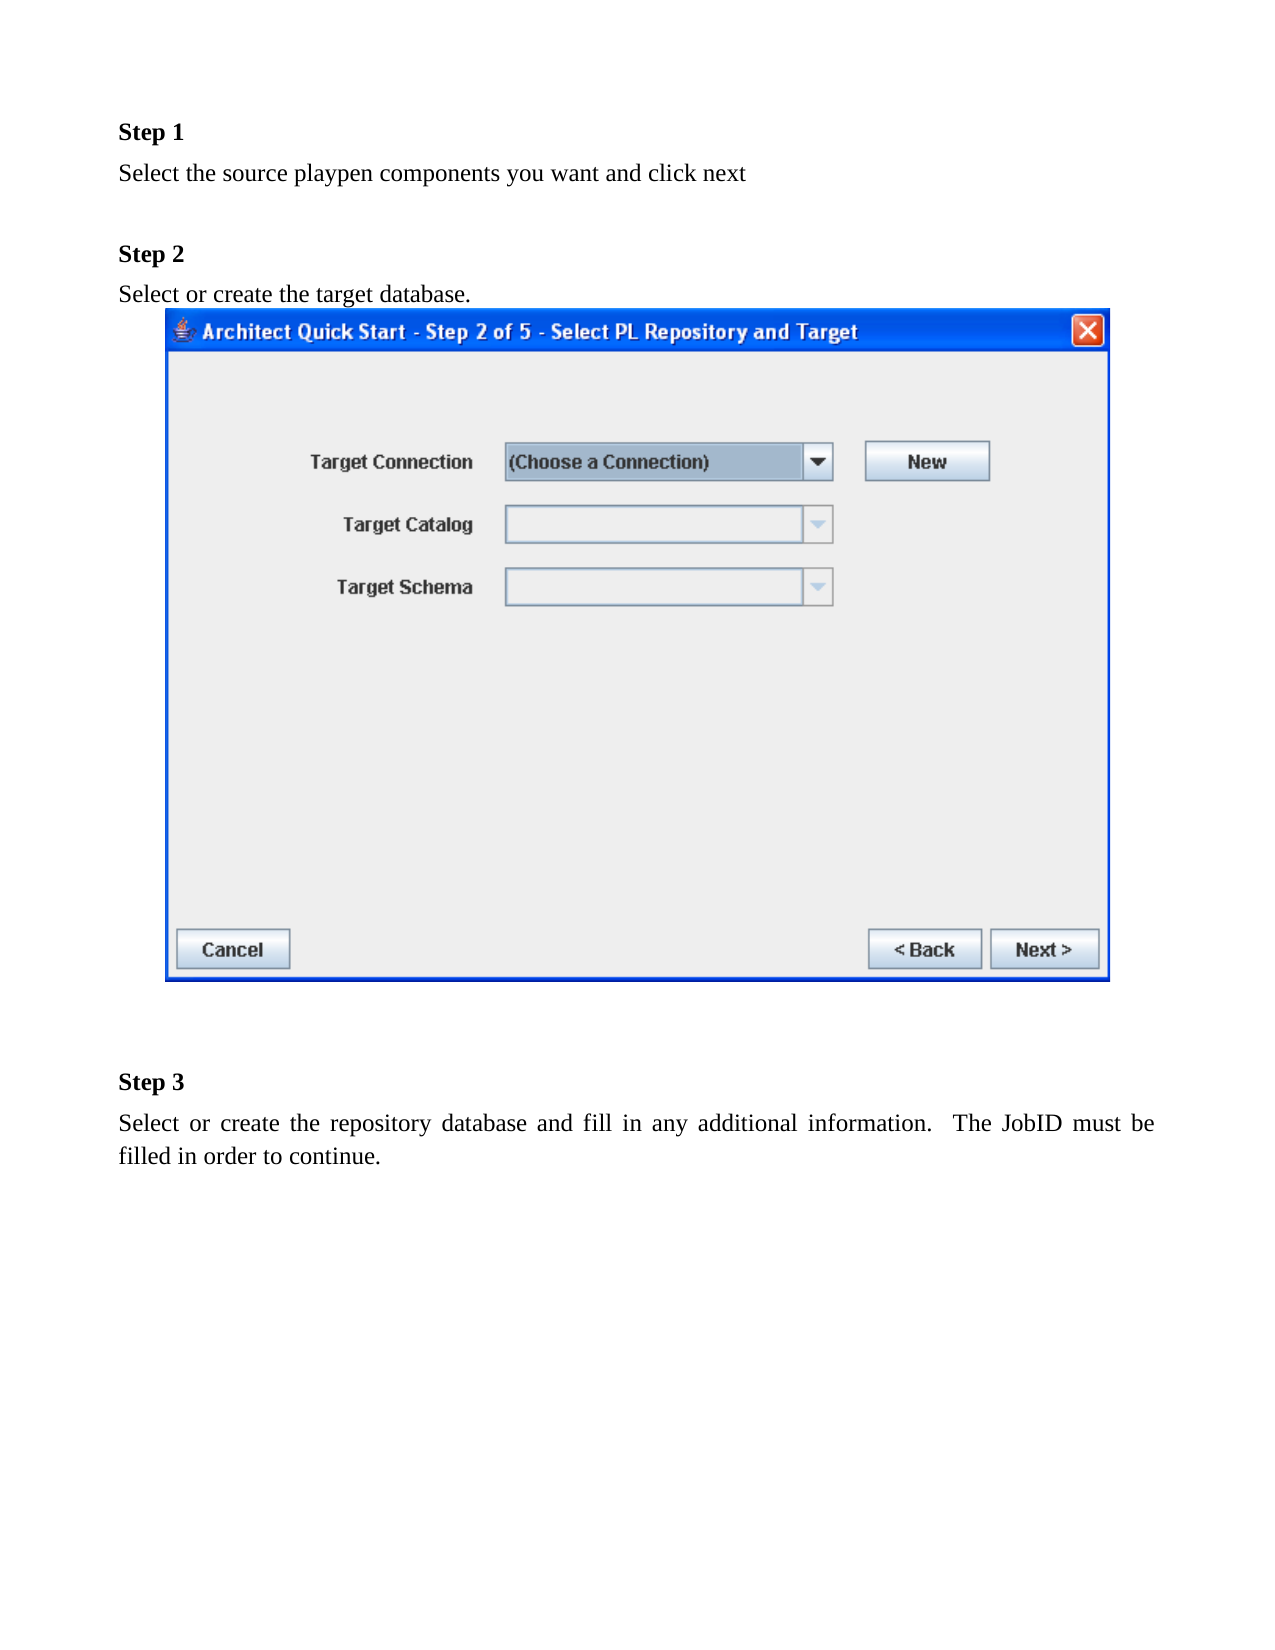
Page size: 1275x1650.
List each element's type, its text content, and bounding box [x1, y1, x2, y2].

text Select or create the repository database and fill in any additional information. The JobID must be filled in order to continue. [118, 1109, 1157, 1170]
text Select or create the target database. [118, 280, 1157, 308]
text Step 3 [118, 1068, 1157, 1096]
text Select the source playpen components you want and click next [118, 159, 1157, 187]
text Step 1 [118, 118, 1157, 146]
text Step 2 [118, 240, 1157, 268]
picture [165, 308, 1111, 982]
